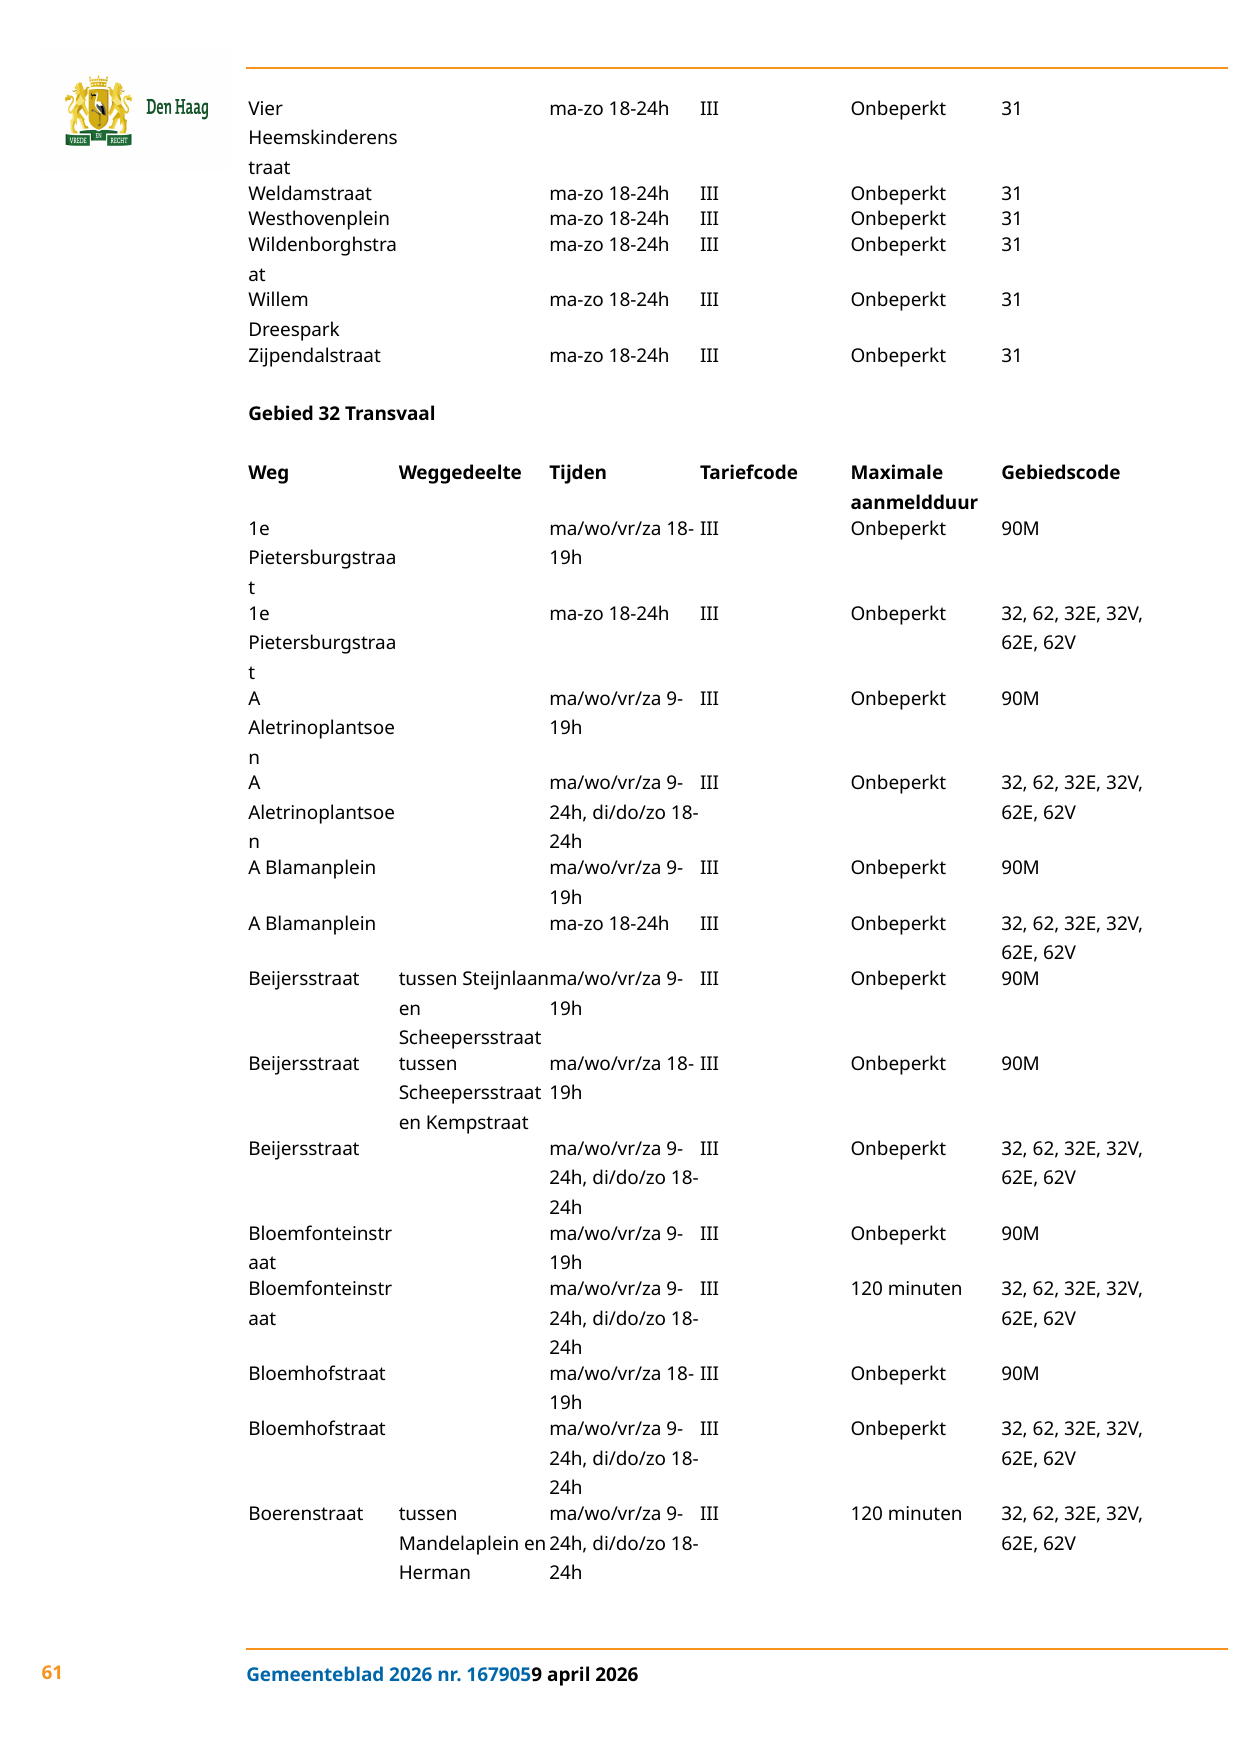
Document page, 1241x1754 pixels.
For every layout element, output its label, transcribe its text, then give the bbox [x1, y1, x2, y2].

table_cell Wildenborghstraat [248, 231, 398, 286]
table_cell [399, 1220, 549, 1275]
table_cell Onbeperkt [850, 770, 1001, 854]
table_cell A Aletrinoplantsoen [248, 770, 398, 854]
table_cell III [700, 1275, 850, 1360]
table_cell [399, 685, 549, 769]
table_cell ma/wo/vr/za 9-19h [549, 965, 700, 1050]
picture [41, 47, 231, 172]
table_cell ma/wo/vr/za 18-19h [549, 515, 700, 600]
table_cell [399, 1360, 549, 1415]
table_cell [399, 1275, 549, 1360]
table_cell Onbeperkt [850, 600, 1001, 685]
table_cell III [700, 1360, 850, 1415]
table_cell III [700, 205, 850, 231]
table_cell 32, 62, 32E, 32V, 62E, 62V [1001, 910, 1152, 965]
table_cell ma/wo/vr/za 9-19h [549, 1220, 700, 1275]
table_cell ma/wo/vr/za 9-24h, di/do/zo 18-24h [549, 1415, 700, 1500]
table_cell A Blamanplein [248, 855, 398, 910]
table_cell A Blamanplein [248, 910, 398, 965]
table_cell [399, 910, 549, 965]
table_cell III [700, 515, 850, 600]
table_cell III [700, 342, 850, 367]
table_cell ma-zo 18-24h [549, 95, 700, 180]
table_cell A Aletrinoplantsoen [248, 685, 398, 769]
table_cell ma-zo 18-24h [549, 180, 700, 205]
table_cell Onbeperkt [850, 855, 1001, 910]
table_cell 90M [1001, 1360, 1152, 1415]
table_cell Onbeperkt [850, 910, 1001, 965]
table_cell III [700, 965, 850, 1050]
table_cell Beijersstraat [248, 1050, 398, 1135]
table_cell ma-zo 18-24h [549, 600, 700, 685]
table_cell [399, 1415, 549, 1500]
table_cell 32, 62, 32E, 32V, 62E, 62V [1001, 600, 1152, 685]
table_cell [399, 205, 549, 231]
table_header Weg [248, 460, 398, 515]
table_cell tussen Mandelaplein en Herman [399, 1500, 549, 1585]
table_cell Onbeperkt [850, 1135, 1001, 1220]
table_cell Onbeperkt [850, 1050, 1001, 1135]
table_cell 31 [1001, 205, 1152, 231]
table_cell III [700, 180, 850, 205]
table_cell III [700, 770, 850, 854]
table_cell Weldamstraat [248, 180, 398, 205]
table_cell Boerenstraat [248, 1500, 398, 1585]
table_cell 90M [1001, 685, 1152, 769]
table_cell ma/wo/vr/za 9-19h [549, 685, 700, 769]
table_cell [399, 1135, 549, 1220]
table_cell III [700, 1135, 850, 1220]
table_header Tariefcode [700, 460, 850, 515]
table_cell 32, 62, 32E, 32V, 62E, 62V [1001, 770, 1152, 854]
table_cell ma/wo/vr/za 9-24h, di/do/zo 18-24h [549, 1500, 700, 1585]
table_cell 31 [1001, 342, 1152, 367]
table_cell Onbeperkt [850, 1415, 1001, 1500]
table_cell 32, 62, 32E, 32V, 62E, 62V [1001, 1415, 1152, 1500]
text Gebied 32 Transvaal [248, 400, 1152, 426]
table_cell III [700, 855, 850, 910]
table_cell 90M [1001, 515, 1152, 600]
table_cell Onbeperkt [850, 515, 1001, 600]
table_cell Beijersstraat [248, 965, 398, 1050]
table_cell [399, 342, 549, 367]
table_cell Onbeperkt [850, 95, 1001, 180]
table_cell Onbeperkt [850, 965, 1001, 1050]
table_cell Westhovenplein [248, 205, 398, 231]
table_cell 90M [1001, 965, 1152, 1050]
table_cell 90M [1001, 1050, 1152, 1135]
table_cell III [700, 1220, 850, 1275]
table_cell 32, 62, 32E, 32V, 62E, 62V [1001, 1500, 1152, 1585]
table_cell Zijpendalstraat [248, 342, 398, 367]
table_cell Bloemfonteinstraat [248, 1275, 398, 1360]
table_cell 32, 62, 32E, 32V, 62E, 62V [1001, 1275, 1152, 1360]
table_header Gebiedscode [1001, 460, 1152, 515]
table_cell Bloemfonteinstraat [248, 1220, 398, 1275]
table_cell 31 [1001, 180, 1152, 205]
table_cell Bloemhofstraat [248, 1415, 398, 1500]
table_cell [399, 515, 549, 600]
table_cell ma/wo/vr/za 9-24h, di/do/zo 18-24h [549, 1275, 700, 1360]
table_cell III [700, 231, 850, 286]
table_header Tijden [549, 460, 700, 515]
table_cell III [700, 95, 850, 180]
table_cell Onbeperkt [850, 1220, 1001, 1275]
table_cell ma-zo 18-24h [549, 342, 700, 367]
table_cell [399, 231, 549, 286]
table_cell ma/wo/vr/za 9-24h, di/do/zo 18-24h [549, 1135, 700, 1220]
table_cell Onbeperkt [850, 231, 1001, 286]
table_cell III [700, 1415, 850, 1500]
table_cell ma-zo 18-24h [549, 205, 700, 231]
table_cell Onbeperkt [850, 286, 1001, 342]
table_cell Onbeperkt [850, 205, 1001, 231]
table_cell ma/wo/vr/za 18-19h [549, 1050, 700, 1135]
table_cell tussen Steijnlaan en Scheepersstraat [399, 965, 549, 1050]
table_cell [399, 855, 549, 910]
table_cell tussen Scheepersstraat en Kempstraat [399, 1050, 549, 1135]
table_cell ma-zo 18-24h [549, 286, 700, 342]
table_cell [399, 95, 549, 180]
table_cell III [700, 600, 850, 685]
table_cell [399, 286, 549, 342]
table_cell III [700, 910, 850, 965]
table_cell ma/wo/vr/za 9-19h [549, 855, 700, 910]
table_cell Vier Heemskinderenstraat [248, 95, 398, 180]
table_cell 1e Pietersburgstraat [248, 515, 398, 600]
table_cell III [700, 1500, 850, 1585]
table_cell [399, 770, 549, 854]
table_cell III [700, 1050, 850, 1135]
table_cell Beijersstraat [248, 1135, 398, 1220]
table_cell 31 [1001, 286, 1152, 342]
table_cell Onbeperkt [850, 685, 1001, 769]
table_cell Onbeperkt [850, 1360, 1001, 1415]
table_cell ma/wo/vr/za 9-24h, di/do/zo 18-24h [549, 770, 700, 854]
table_cell Bloemhofstraat [248, 1360, 398, 1415]
table_header Maximale aanmeldduur [850, 460, 1001, 515]
table_cell ma-zo 18-24h [549, 910, 700, 965]
table_cell ma/wo/vr/za 18-19h [549, 1360, 700, 1415]
table_cell [399, 180, 549, 205]
table_cell 90M [1001, 855, 1152, 910]
table_cell 1e Pietersburgstraat [248, 600, 398, 685]
table_cell 120 minuten [850, 1500, 1001, 1585]
table_cell Onbeperkt [850, 342, 1001, 367]
table_cell 32, 62, 32E, 32V, 62E, 62V [1001, 1135, 1152, 1220]
table_cell [399, 600, 549, 685]
table_cell 120 minuten [850, 1275, 1001, 1360]
table_cell 90M [1001, 1220, 1152, 1275]
table_header Weggedeelte [399, 460, 549, 515]
table_cell III [700, 286, 850, 342]
table_cell III [700, 685, 850, 769]
table_cell 31 [1001, 231, 1152, 286]
table_cell Onbeperkt [850, 180, 1001, 205]
table_cell Willem Dreespark [248, 286, 398, 342]
table_cell 31 [1001, 95, 1152, 180]
table_cell ma-zo 18-24h [549, 231, 700, 286]
